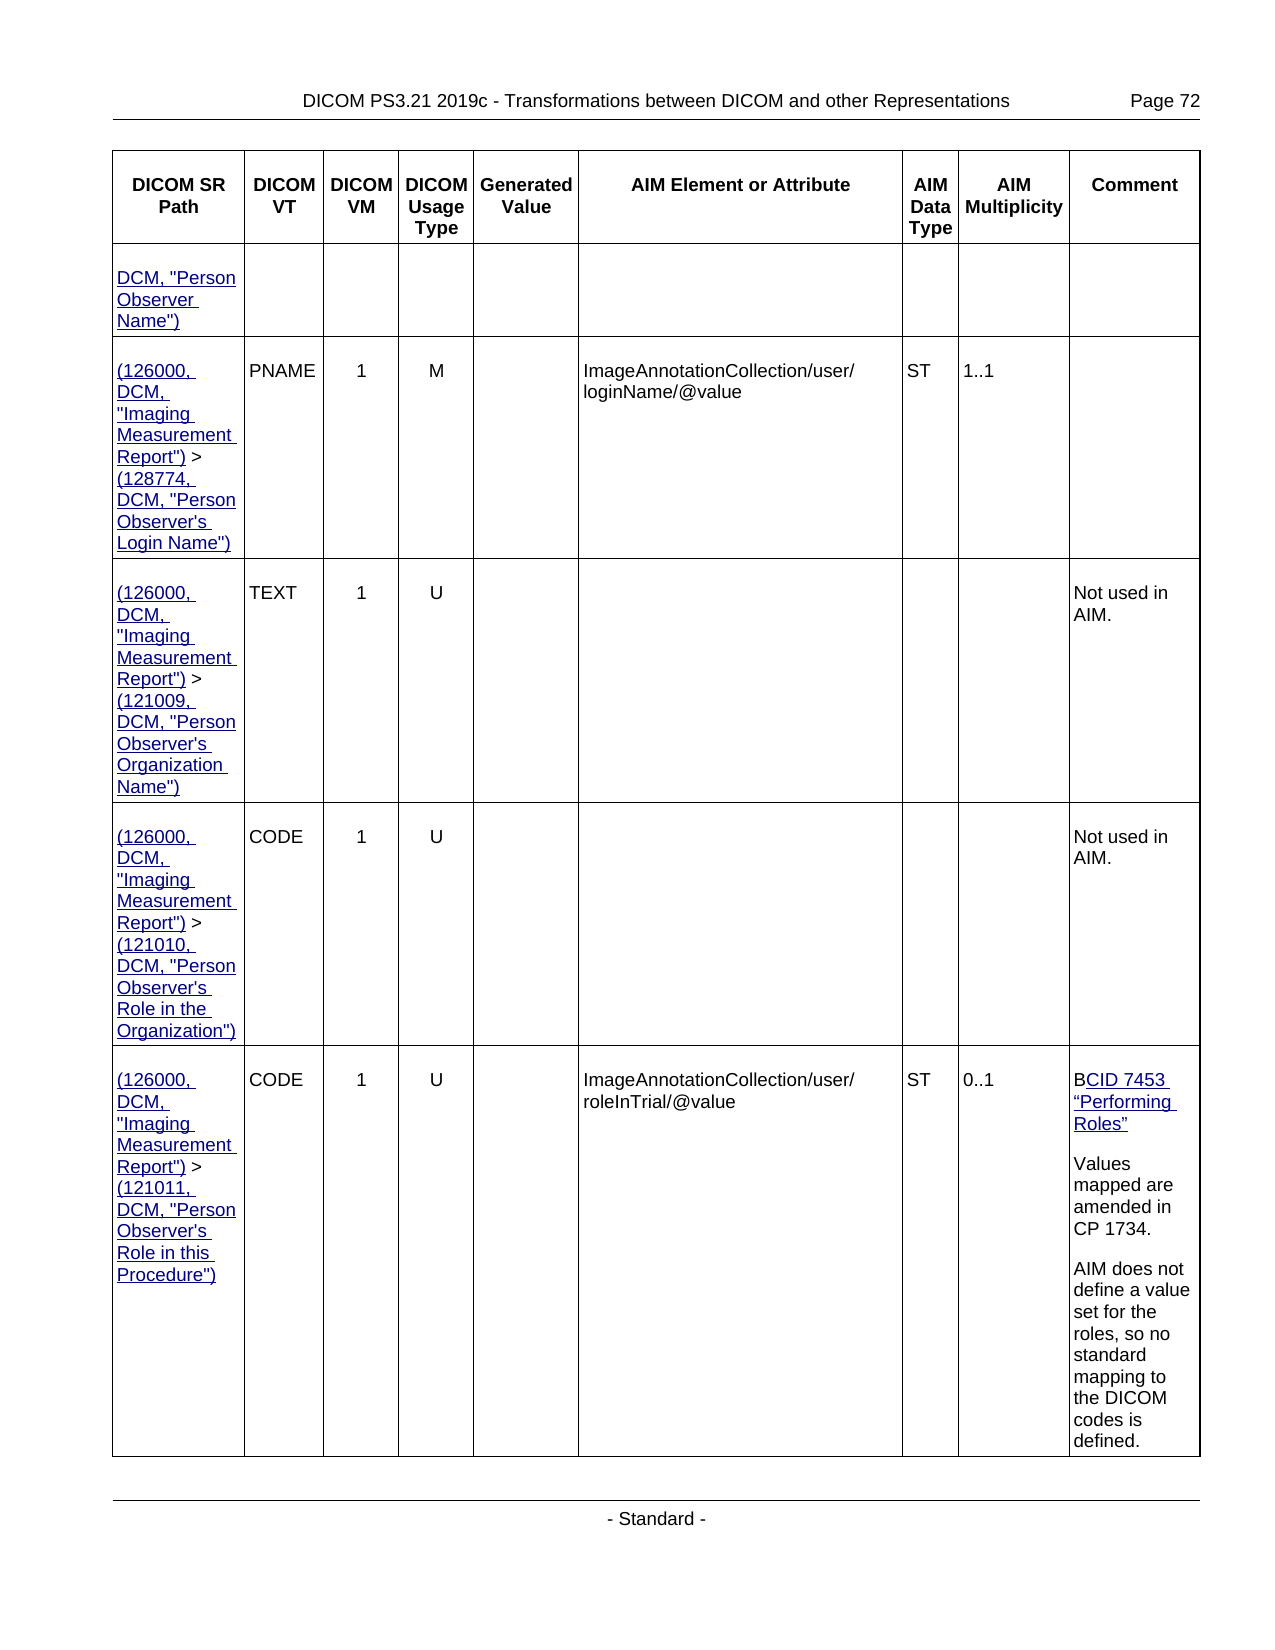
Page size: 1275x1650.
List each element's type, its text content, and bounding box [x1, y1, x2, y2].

table_cell [474, 337, 578, 558]
table_cell [1070, 337, 1199, 558]
table_cell [579, 803, 902, 1045]
table_cell 0..1 [959, 1046, 1069, 1456]
table_cell [959, 244, 1069, 336]
table_cell ST [903, 337, 958, 558]
table_cell [579, 244, 902, 336]
table_cell (126000, DCM, "Imaging Measurement Report") > (128774, DCM, "Person Observer's Login Name") [113, 337, 244, 558]
table_cell Image​Annotation​​Collection/​user/​roleInTrial/​@value [579, 1046, 902, 1456]
table_cell (126000, DCM, "Imaging Measurement Report") > (121011, DCM, "Person Observer's Role in this Procedure") [113, 1046, 244, 1456]
table_cell [959, 559, 1069, 802]
table_cell (126000, DCM, "Imaging Measurement Report") > (121009, DCM, "Person Observer's Organization Name") [113, 559, 244, 802]
table_header AIM Multiplicity [959, 151, 1069, 243]
table_cell 1 [324, 559, 398, 802]
table_cell CODE [245, 803, 323, 1045]
table_cell [1070, 244, 1199, 336]
table_cell 1 [324, 803, 398, 1045]
table_cell PNAME [245, 337, 323, 558]
table_cell U [399, 1046, 473, 1456]
table_cell CODE [245, 1046, 323, 1456]
table_cell BCID 7453 “Performing Roles” Values mapped are amended in CP 1734. AIM does not define a value set for the roles, so no standard mapping to the DICOM codes is defined. [1070, 1046, 1199, 1456]
table_cell [903, 244, 958, 336]
table_cell U [399, 559, 473, 802]
table_cell [903, 803, 958, 1045]
table_cell U [399, 803, 473, 1045]
table_header DICOM Usage Type [399, 151, 473, 243]
table_cell [474, 559, 578, 802]
table_header DICOM VT [245, 151, 323, 243]
table_cell Not used in AIM. [1070, 559, 1199, 802]
table_cell [324, 244, 398, 336]
table_cell ST [903, 1046, 958, 1456]
table_cell [959, 803, 1069, 1045]
table_header AIM Data Type [903, 151, 958, 243]
table_header Comment [1070, 151, 1199, 243]
table_cell 1 [324, 337, 398, 558]
table_cell 1 [324, 1046, 398, 1456]
table_cell Not used in AIM. [1070, 803, 1199, 1045]
table_header DICOM SR Path [113, 151, 244, 243]
table_cell Image​Annotation​​Collection/​user/​loginName/​@value [579, 337, 902, 558]
table_cell (126000, DCM, "Imaging Measurement Report") > (121010, DCM, "Person Observer's Role in the Organization") [113, 803, 244, 1045]
table_cell [474, 803, 578, 1045]
table_cell [399, 244, 473, 336]
table_header DICOM VM [324, 151, 398, 243]
table_cell [903, 559, 958, 802]
table_cell [245, 244, 323, 336]
table_header AIM Element or Attribute [579, 151, 902, 243]
table_header Generated Value [474, 151, 578, 243]
table_cell M [399, 337, 473, 558]
table_cell 1..1 [959, 337, 1069, 558]
table_cell DCM, "Person Observer Name") [113, 244, 244, 336]
table_cell TEXT [245, 559, 323, 802]
table_cell [474, 244, 578, 336]
table_cell [579, 559, 902, 802]
table_cell [474, 1046, 578, 1456]
